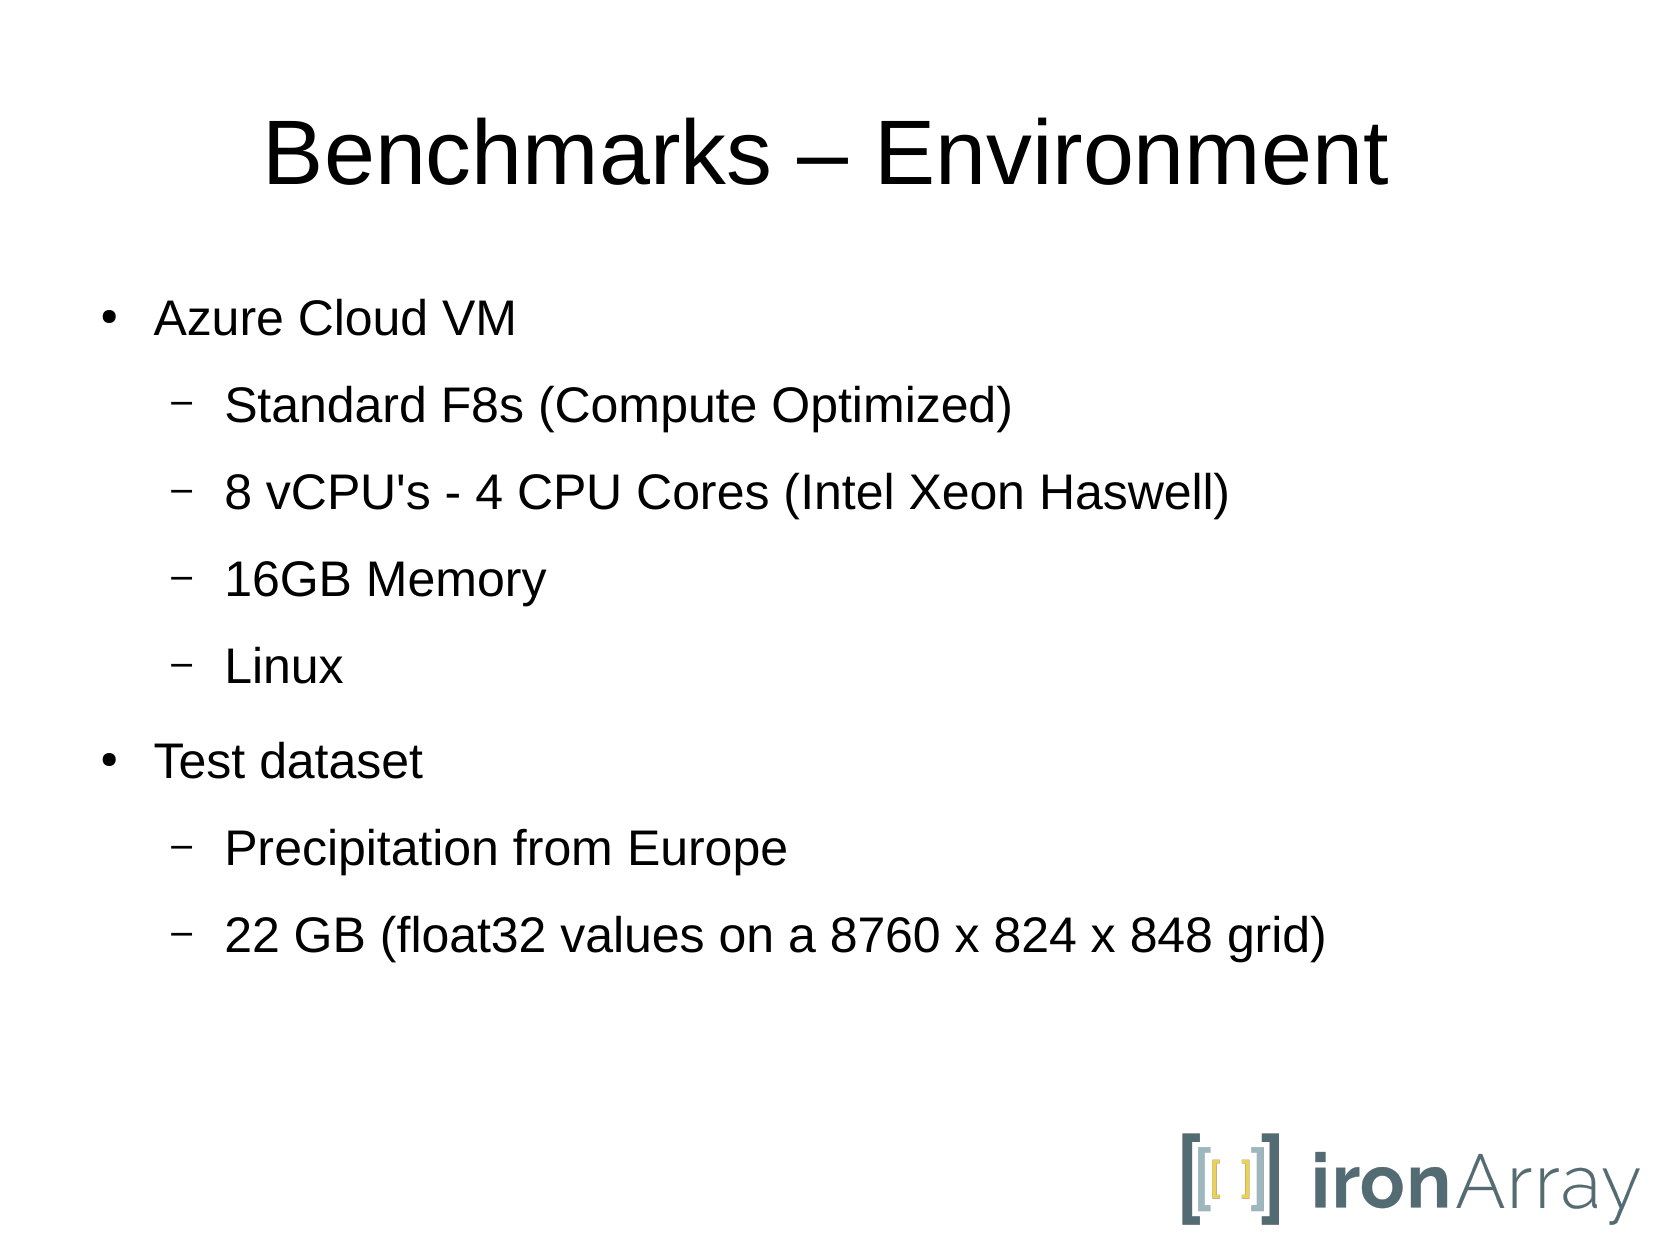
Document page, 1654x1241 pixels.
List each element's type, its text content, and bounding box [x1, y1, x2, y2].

title Benchmarks – Environment [82, 49, 1571, 257]
picture [1169, 1117, 1654, 1241]
list Azure Cloud VM Standard F8s (Compute Optimized) 8 vCPU's - 4 CPU Cores (Intel Xeon Haswell) 16GB Memory Linux Test dataset Precipitation from Europe 22 GB (float32 values on a 8760 x 824 x 848 grid) [82, 290, 1571, 1111]
